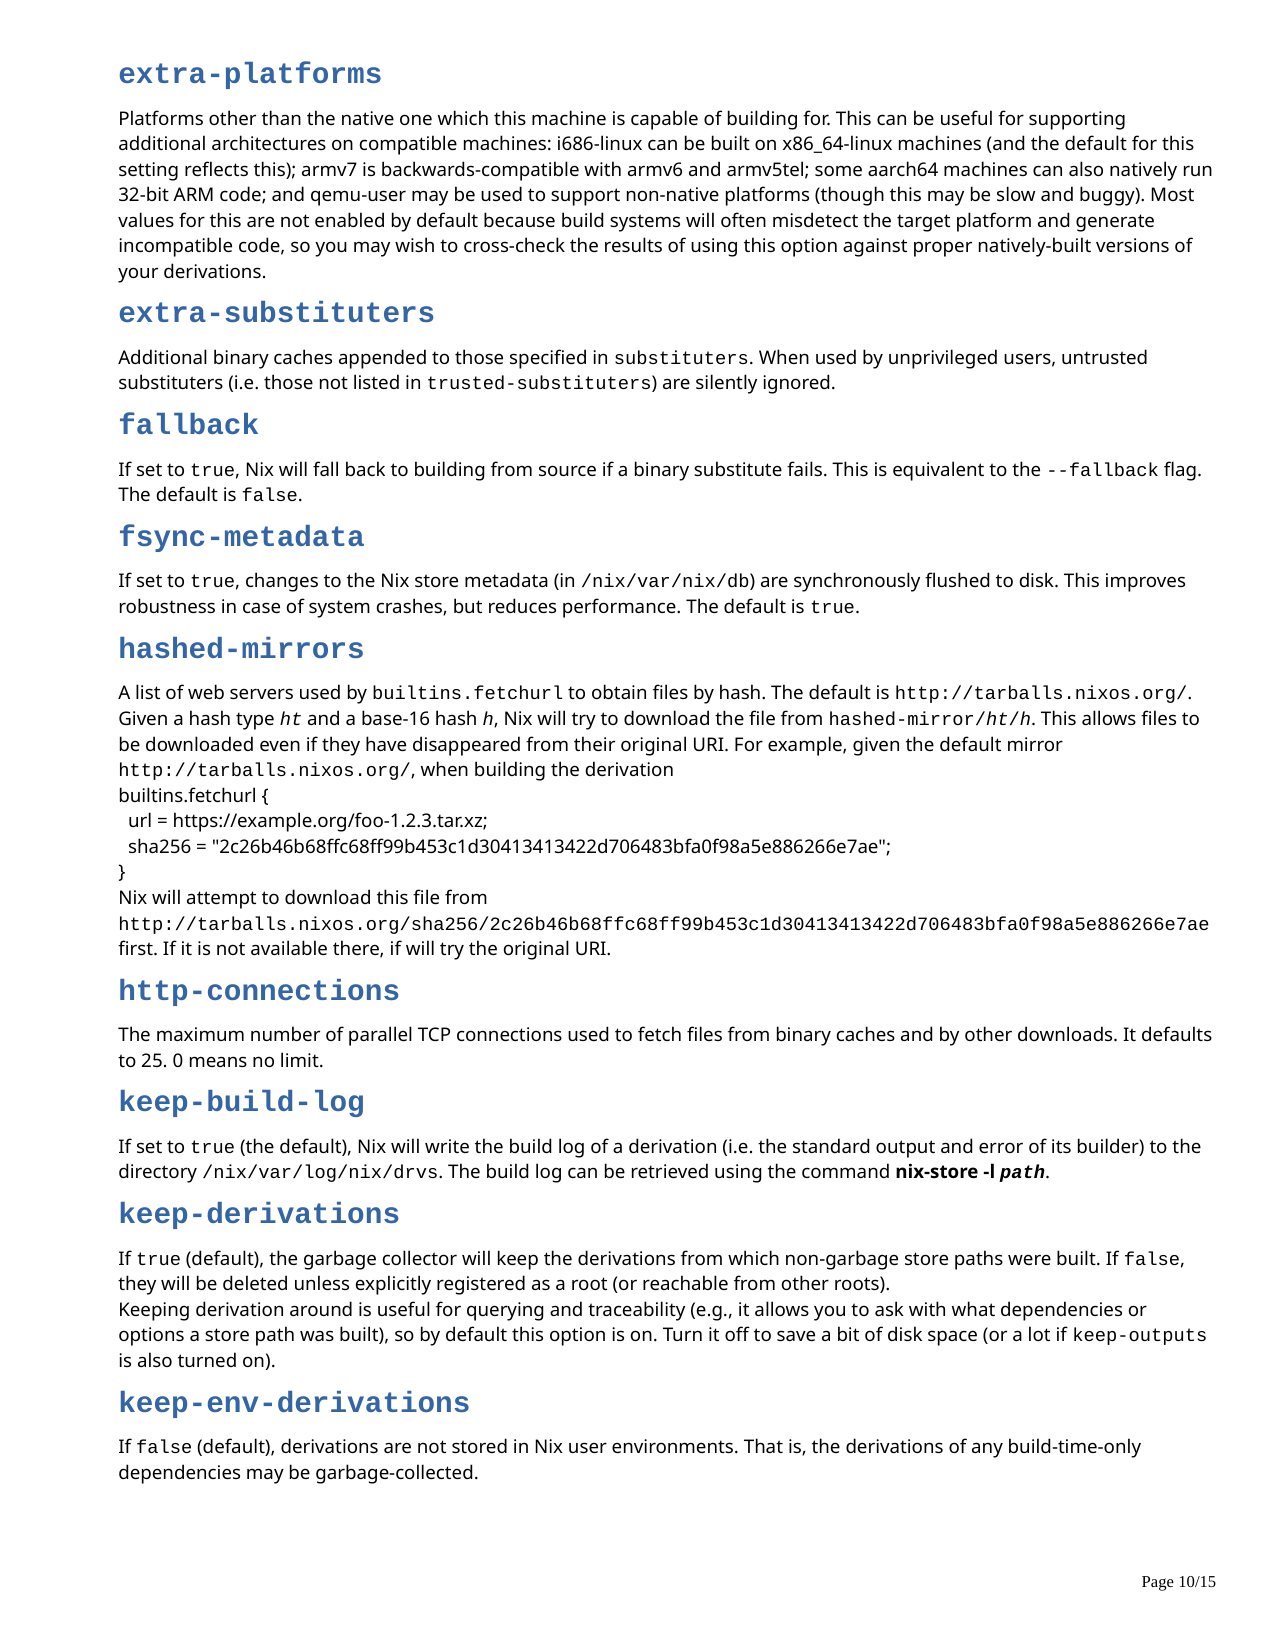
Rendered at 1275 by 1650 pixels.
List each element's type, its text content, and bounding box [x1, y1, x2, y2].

subtitle extra-platforms [118, 59, 1216, 92]
text Platforms other than the native one which this machine is capable of building for. This can be useful for supporting additional architectures on compatible machines: i686-linux can be built on x86_64-linux machines (and the default for this setting reflects this); armv7 is backwards-compatible with armv6 and armv5tel; some aarch64 machines can also natively run 32-bit ARM code; and qemu-user may be used to support non-native platforms (though this may be slow and buggy). Most values for this are not enabled by default because build systems will often misdetect the target platform and generate incompatible code, so you may wish to cross-check the results of using this option against proper natively-built versions of your derivations. [118, 105, 1216, 283]
text A list of web servers used by builtins.fetchurl to obtain files by hash. The default is http://tarballs.nixos.org/. Given a hash type ht and a base-16 hash h, Nix will try to download the file from hashed-mirror/ht/h. This allows files to be downloaded even if they have disappeared from their original URI. For example, given the default mirror http://tarballs.nixos.org/, when building the derivation [118, 679, 1216, 782]
subtitle http-connections [118, 976, 1216, 1009]
subtitle fsync-metadata [118, 522, 1216, 555]
subtitle keep-env-derivations [118, 1387, 1216, 1421]
text Keeping derivation around is useful for querying and traceability (e.g., it allows you to ask with what dependencies or options a store path was built), so by default this option is on. Turn it off to save a bit of disk space (or a lot if keep-outputs is also turned on). [118, 1296, 1216, 1373]
text If set to true, Nix will fall back to building from source if a binary substitute fails. This is equivalent to the --fallback flag. The default is false. [118, 456, 1216, 507]
text If set to true (the default), Nix will write the build log of a derivation (i.e. the standard output and error of its builder) to the directory /nix/var/log/nix/drvs. The build log can be retrieved using the command nix-store -l path. [118, 1133, 1216, 1184]
subtitle fallback [118, 410, 1216, 443]
text sha256 = "2c26b46b68ffc68ff99b453c1d30413413422d706483bfa0f98a5e886266e7ae"; [118, 833, 1216, 859]
subtitle keep-build-log [118, 1087, 1216, 1121]
text Nix will attempt to download this file from http://tarballs.nixos.org/sha256/2c26b46b68ffc68ff99b453c1d30413413422d706483bfa0f98a5e886266e7ae first. If it is not available there, if will try the original URI. [118, 884, 1216, 961]
text } [118, 859, 1216, 884]
text Additional binary caches appended to those specified in substituters. When used by unprivileged users, untrusted substituters (i.e. those not listed in trusted-substituters) are silently ignored. [118, 344, 1216, 395]
subtitle keep-derivations [118, 1199, 1216, 1232]
text The maximum number of parallel TCP connections used to fetch files from binary caches and by other downloads. It defaults to 25. 0 means no limit. [118, 1022, 1216, 1073]
text If set to true, changes to the Nix store metadata (in /nix/var/nix/db) are synchronously flushed to disk. This improves robustness in case of system crashes, but reduces performance. The default is true. [118, 568, 1216, 619]
text url = https://example.org/foo-1.2.3.tar.xz; [118, 808, 1216, 833]
subtitle extra-substituters [118, 298, 1216, 331]
subtitle hashed-mirrors [118, 634, 1216, 667]
text If false (default), derivations are not stored in Nix user environments. That is, the derivations of any build-time-only dependencies may be garbage-collected. [118, 1433, 1216, 1484]
text If true (default), the garbage collector will keep the derivations from which non-garbage store paths were built. If false, they will be deleted unless explicitly registered as a root (or reachable from other roots). [118, 1245, 1216, 1296]
text builtins.fetchurl { [118, 782, 1216, 808]
